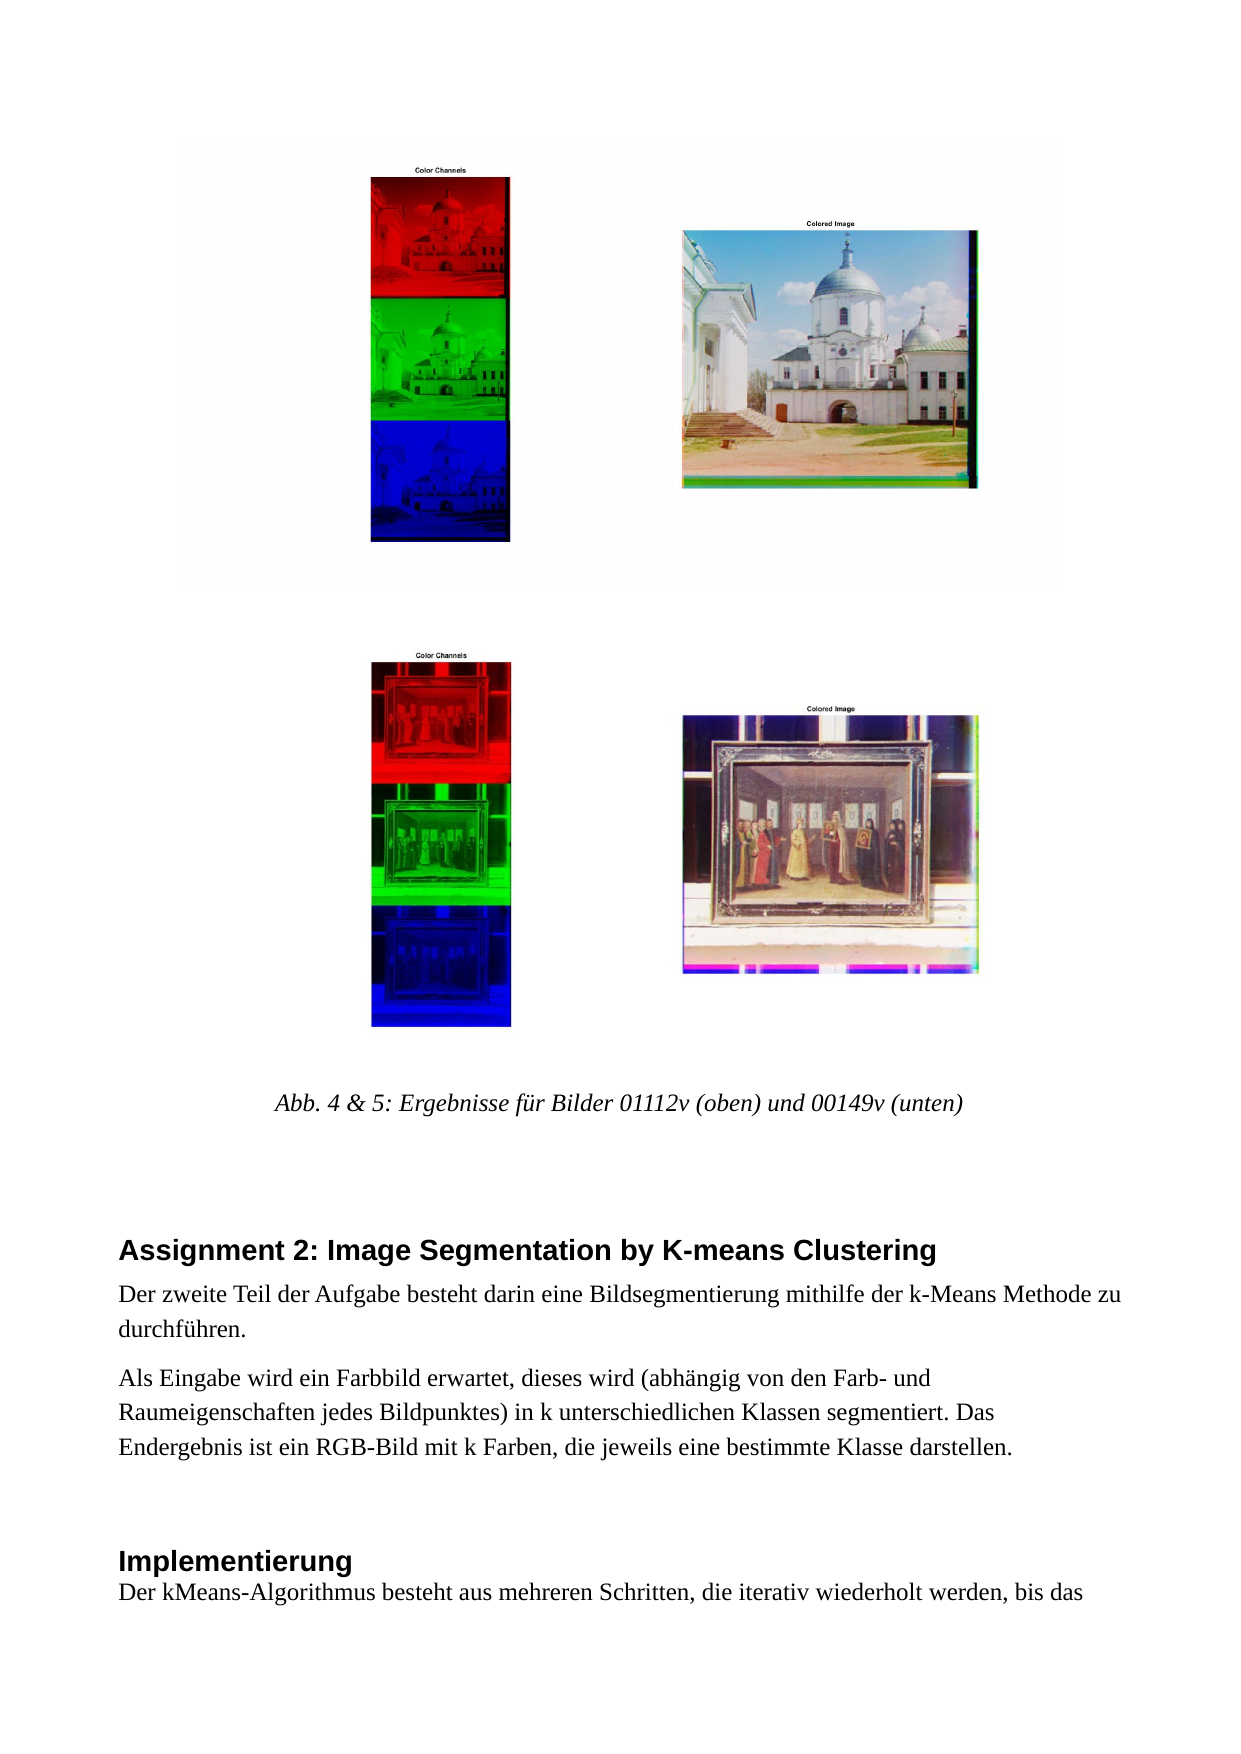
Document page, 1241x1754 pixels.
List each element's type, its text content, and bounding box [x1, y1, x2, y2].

subtitle Implementierung [118, 1544, 1122, 1577]
text Der kMeans-Algorithmus besteht aus mehreren Schritten, die iterativ wiederholt werden, bis das [118, 1577, 1122, 1606]
text Der zweite Teil der Aufgabe besteht darin eine Bildsegmentierung mithilfe der k-Means Methode zu durchführen. [118, 1279, 1122, 1343]
picture [177, 143, 1062, 591]
subtitle Assignment 2: Image Segmentation by K-means Clustering [118, 1233, 1122, 1267]
text Abb. 4 & 5: Ergebnisse für Bilder 01112v (oben) und 00149v (unten) [118, 1088, 1122, 1117]
table_cell [118, 603, 1121, 1088]
picture [178, 628, 1062, 1076]
table_header [118, 118, 1121, 603]
text Als Eingabe wird ein Farbbild erwartet, dieses wird (abhängig von den Farb- und Raumeigenschaften jedes Bildpunktes) in k unterschiedlichen Klassen segmentiert. Das Endergebnis ist ein RGB-Bild mit k Farben, die jeweils eine bestimmte Klasse darstellen. [118, 1363, 1122, 1461]
